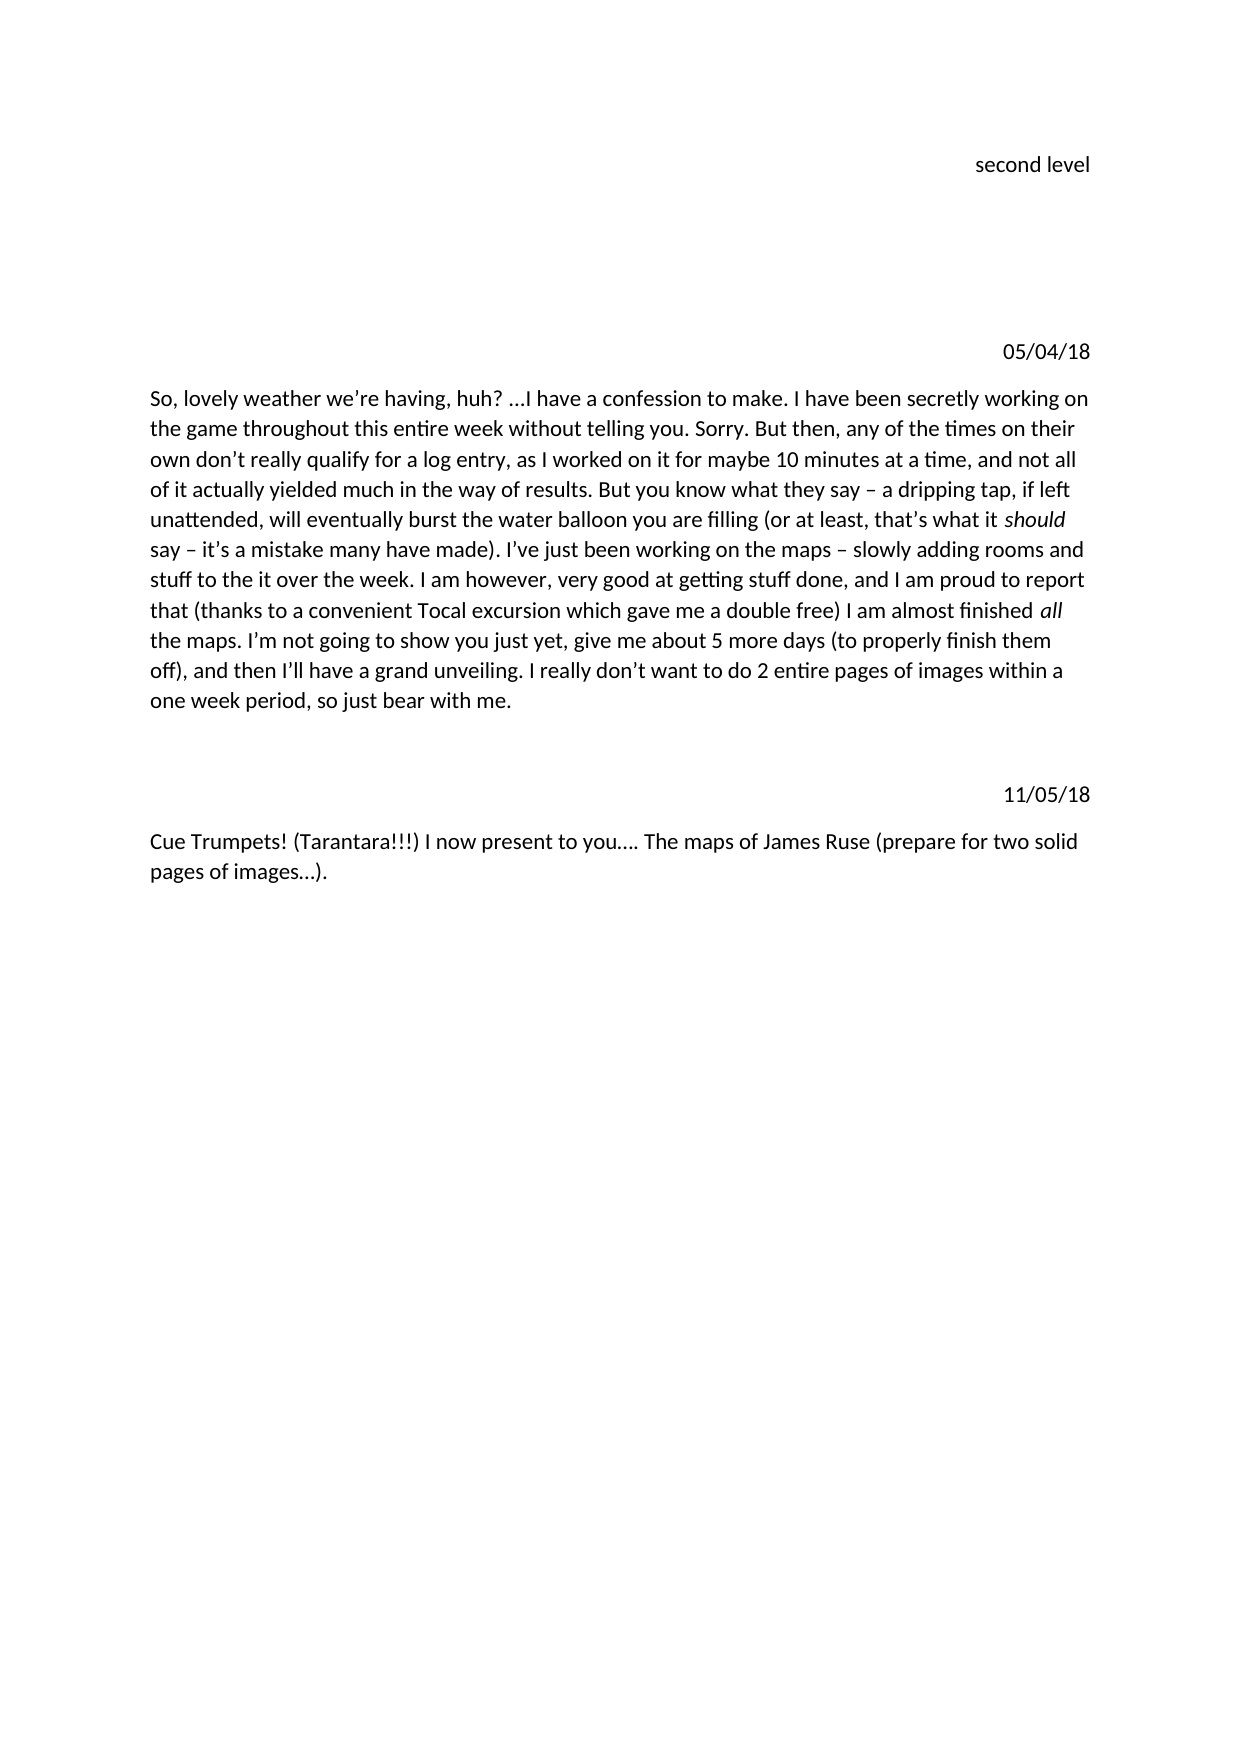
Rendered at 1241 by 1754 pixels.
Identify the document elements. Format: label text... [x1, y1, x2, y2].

text 11/05/18 [150, 780, 1090, 808]
text second level [150, 150, 1090, 178]
text Cue Trumpets! (Tarantara!!!) I now present to you…. The maps of James Ruse (prepare for two solid pages of images…). [150, 827, 1090, 885]
text 05/04/18 [150, 337, 1090, 366]
text So, lovely weather we’re having, huh? ...I have a confession to make. I have been secretly working on the game throughout this entire week without telling you. Sorry. But then, any of the times on their own don’t really qualify for a log entry, as I worked on it for maybe 10 minutes at a time, and not all of it actually yielded much in the way of results. But you know what they say – a dripping tap, if left unattended, will eventually burst the water balloon you are filling (or at least, that’s what it should say – it’s a mistake many have made). I’ve just been working on the maps – slowly adding rooms and stuff to the it over the week. I am however, very good at getting stuff done, and I am proud to report that (thanks to a convenient Tocal excursion which gave me a double free) I am almost finished all the maps. I’m not going to show you just yet, give me about 5 more days (to properly finish them off), and then I’ll have a grand unveiling. I really don’t want to do 2 entire pages of images within a one week period, so just bear with me. [150, 384, 1090, 714]
